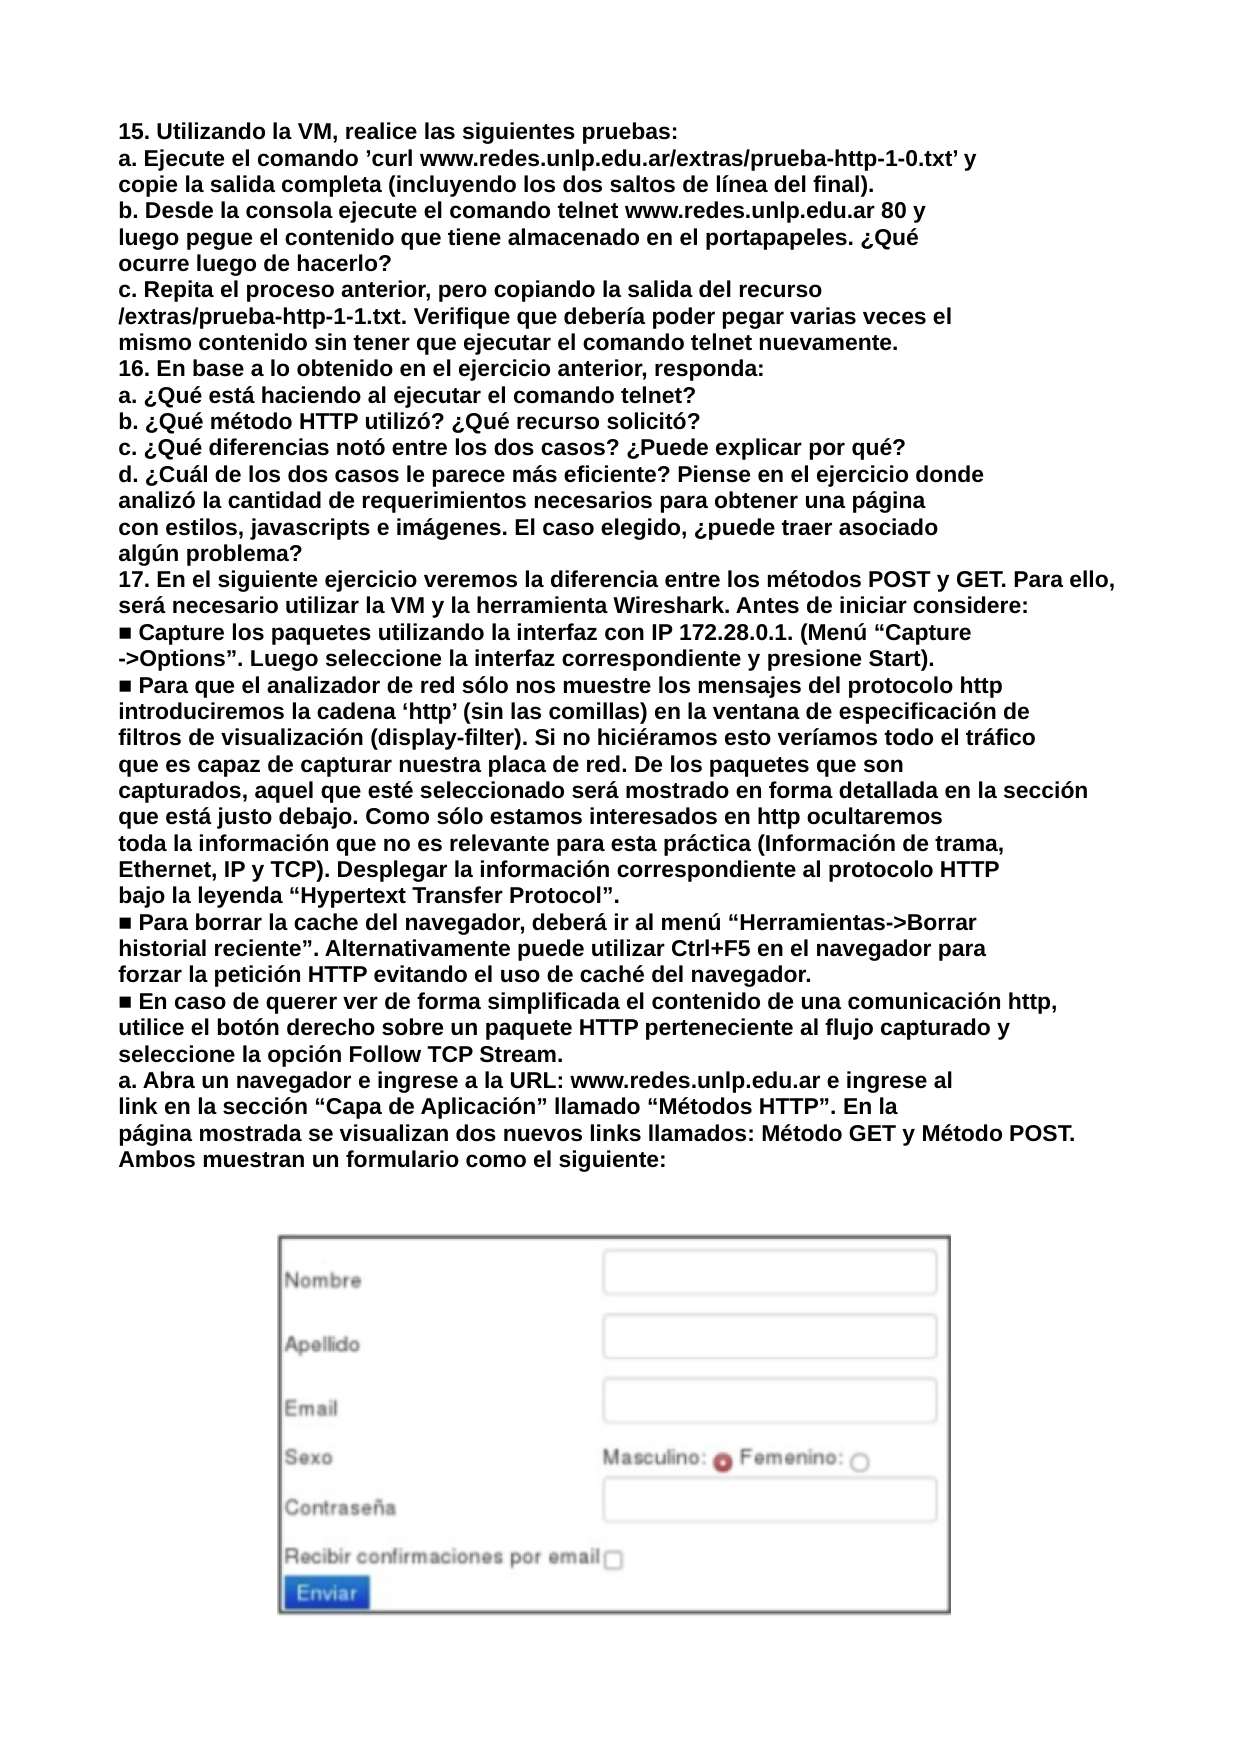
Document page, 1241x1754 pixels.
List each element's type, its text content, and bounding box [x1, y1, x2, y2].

text historial reciente”. Alternativamente puede utilizar Ctrl+F5 en el navegador para [118, 935, 1122, 961]
text filtros de visualización (display-filter). Si no hiciéramos esto veríamos todo el tráfico [118, 724, 1122, 751]
text link en la sección “Capa de Aplicación” llamado “Métodos HTTP”. En la [118, 1093, 1122, 1119]
text bajo la leyenda “Hypertext Transfer Protocol”. [118, 882, 1122, 909]
text c. Repita el proceso anterior, pero copiando la salida del recurso [118, 276, 1122, 303]
text algún problema? [118, 540, 1122, 566]
text luego pegue el contenido que tiene almacenado en el portapapeles. ¿Qué [118, 223, 1122, 250]
text c. ¿Qué diferencias notó entre los dos casos? ¿Puede explicar por qué? [118, 434, 1122, 461]
text analizó la cantidad de requerimientos necesarios para obtener una página [118, 487, 1122, 513]
text ■ Capture los paquetes utilizando la interfaz con IP 172.28.0.1. (Menú “Capture [118, 619, 1122, 645]
text b. ¿Qué método HTTP utilizó? ¿Qué recurso solicitó? [118, 408, 1122, 434]
text 15. Utilizando la VM, realice las siguientes pruebas: [118, 118, 1122, 144]
text introduciremos la cadena ‘http’ (sin las comillas) en la ventana de especificación de [118, 698, 1122, 724]
text página mostrada se visualizan dos nuevos links llamados: Método GET y Método POST. Ambos muestran un formulario como el siguiente: [118, 1119, 1122, 1227]
text seleccione la opción Follow TCP Stream. [118, 1041, 1122, 1067]
text /extras/prueba-http-1-1.txt. Verifique que debería poder pegar varias veces el [118, 303, 1122, 329]
text toda la información que no es relevante para esta práctica (Información de trama, [118, 830, 1122, 856]
text Ethernet, IP y TCP). Desplegar la información correspondiente al protocolo HTTP [118, 856, 1122, 882]
text ■ Para borrar la cache del navegador, deberá ir al menú “Herramientas->Borrar [118, 909, 1122, 935]
text 17. En el siguiente ejercicio veremos la diferencia entre los métodos POST y GET. Para ello, [118, 566, 1122, 592]
text d. ¿Cuál de los dos casos le parece más eficiente? Piense en el ejercicio donde [118, 461, 1122, 487]
text utilice el botón derecho sobre un paquete HTTP perteneciente al flujo capturado y [118, 1014, 1122, 1041]
text que es capaz de capturar nuestra placa de red. De los paquetes que son [118, 751, 1122, 777]
picture [273, 1232, 957, 1621]
text a. ¿Qué está haciendo al ejecutar el comando telnet? [118, 382, 1122, 408]
text a. Abra un navegador e ingrese a la URL: www.redes.unlp.edu.ar e ingrese al [118, 1067, 1122, 1093]
text copie la salida completa (incluyendo los dos saltos de línea del final). [118, 171, 1122, 197]
text 16. En base a lo obtenido en el ejercicio anterior, responda: [118, 355, 1122, 382]
text capturados, aquel que esté seleccionado será mostrado en forma detallada en la sección que está justo debajo. Como sólo estamos interesados en http ocultaremos [118, 777, 1122, 830]
text con estilos, javascripts e imágenes. El caso elegido, ¿puede traer asociado [118, 513, 1122, 540]
text b. Desde la consola ejecute el comando telnet www.redes.unlp.edu.ar 80 y [118, 197, 1122, 223]
text ->Options”. Luego seleccione la interfaz correspondiente y presione Start). [118, 645, 1122, 672]
text ■ En caso de querer ver de forma simplificada el contenido de una comunicación http, [118, 988, 1122, 1014]
text será necesario utilizar la VM y la herramienta Wireshark. Antes de iniciar considere: [118, 592, 1122, 619]
text a. Ejecute el comando ’curl www.redes.unlp.edu.ar/extras/prueba-http-1-0.txt’ y [118, 144, 1122, 171]
text ■ Para que el analizador de red sólo nos muestre los mensajes del protocolo http [118, 672, 1122, 698]
text ocurre luego de hacerlo? [118, 250, 1122, 276]
text forzar la petición HTTP evitando el uso de caché del navegador. [118, 961, 1122, 988]
text mismo contenido sin tener que ejecutar el comando telnet nuevamente. [118, 329, 1122, 355]
